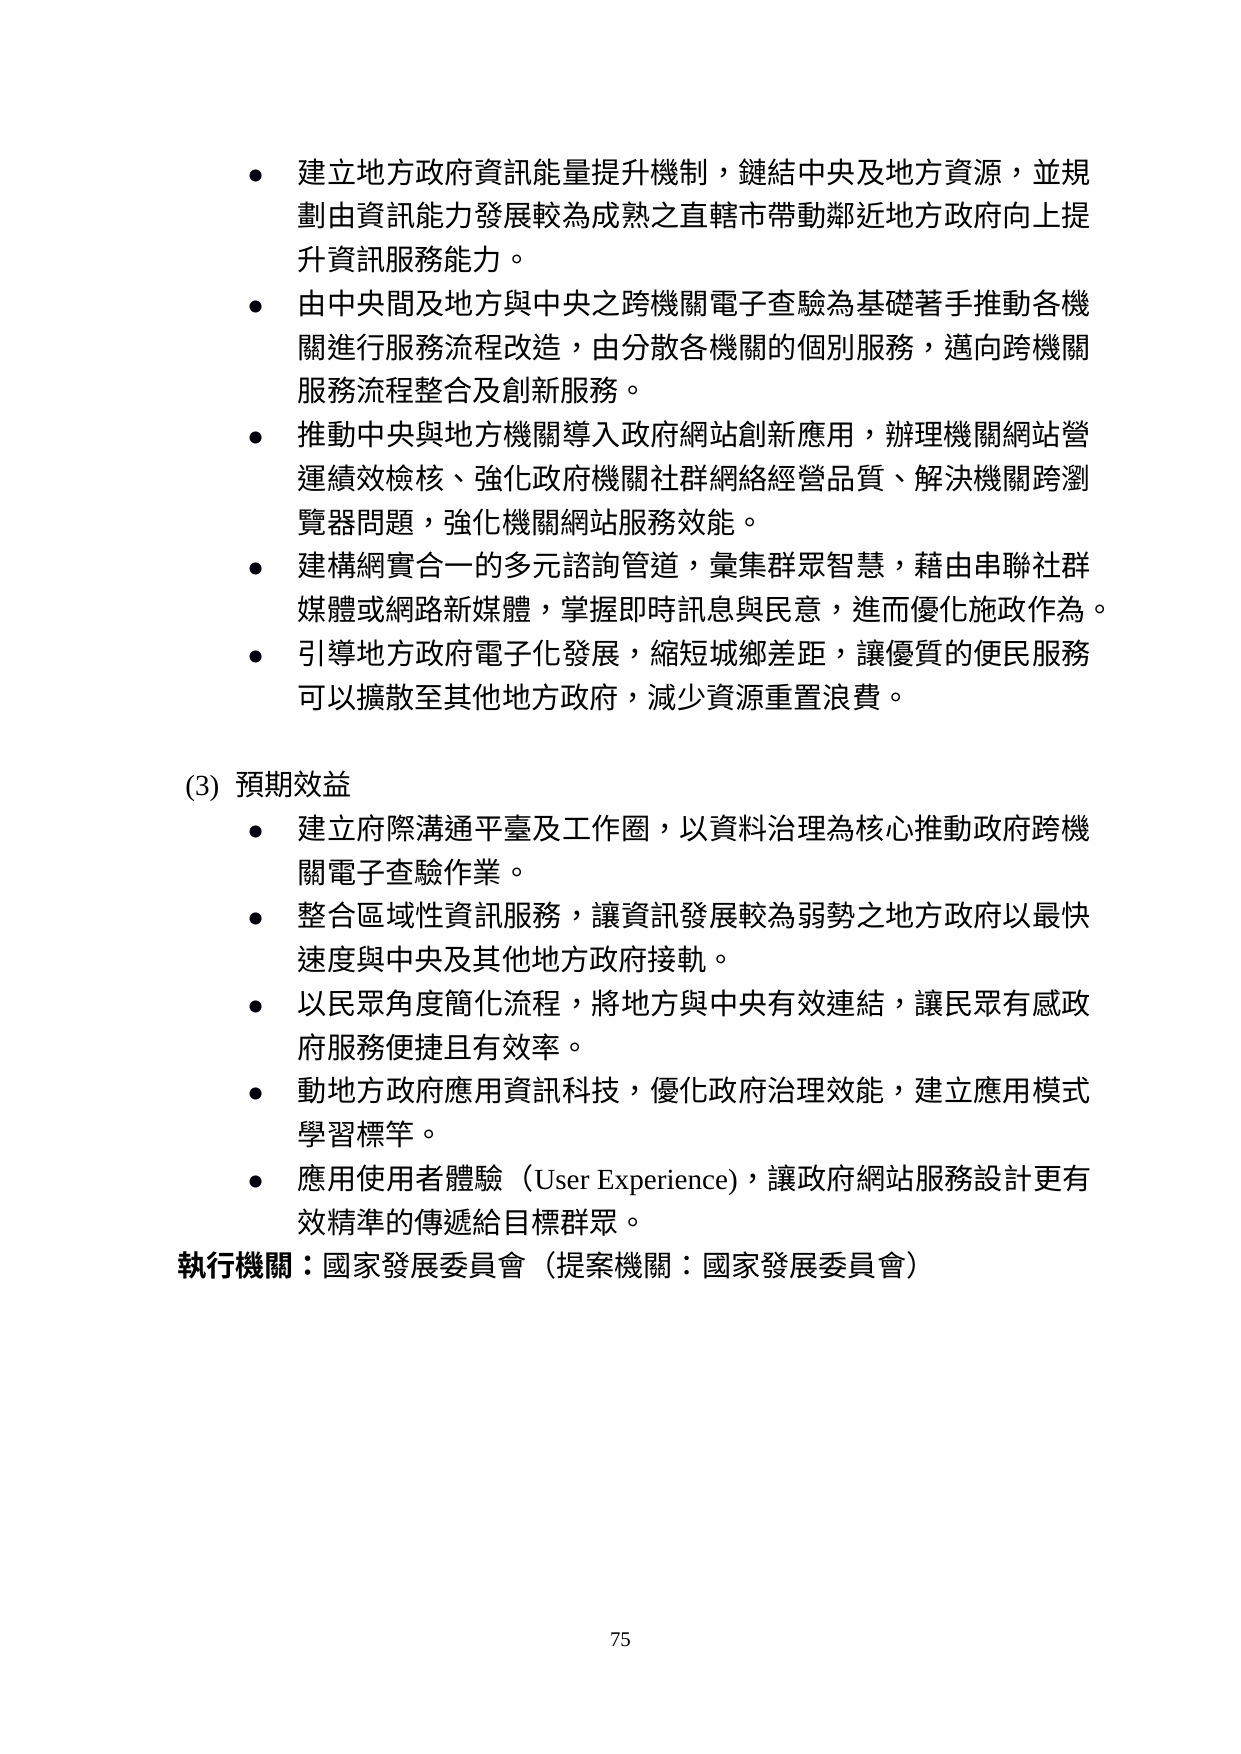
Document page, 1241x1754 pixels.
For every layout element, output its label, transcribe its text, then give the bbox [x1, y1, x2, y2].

list 建構網實合一的多元諮詢管道，彙集群眾智慧，藉由串聯社群媒體或網路新媒體，掌握即時訊息與民意，進而優化施政作為。 [248, 541, 1092, 629]
list 由中央間及地方與中央之跨機關電子查驗為基礎著手推動各機關進行服務流程改造，由分散各機關的個別服務，邁向跨機關服務流程整合及創新服務。 [248, 279, 1092, 410]
list 整合區域性資訊服務，讓資訊發展較為弱勢之地方政府以最快速度與中央及其他地方政府接軌。 [248, 891, 1092, 979]
list 以民眾角度簡化流程，將地方與中央有效連結，讓民眾有感政府服務便捷且有效率。 [248, 979, 1092, 1066]
list 動地方政府應用資訊科技，優化政府治理效能，建立應用模式學習標竿。 [248, 1066, 1092, 1154]
text 執行機關：國家發展委員會（提案機關：國家發展委員會） [148, 1241, 1092, 1285]
list 應用使用者體驗（User Experience)，讓政府網站服務設計更有效精準的傳遞給目標群眾。 [248, 1154, 1092, 1241]
list 建立地方政府資訊能量提升機制，鏈結中央及地方資源，並規劃由資訊能力發展較為成熟之直轄市帶動鄰近地方政府向上提升資訊服務能力。 [248, 148, 1092, 279]
list 推動中央與地方機關導入政府網站創新應用，辦理機關網站營運績效檢核、強化政府機關社群網絡經營品質、解決機關跨瀏覽器問題，強化機關網站服務效能。 [248, 410, 1092, 541]
list 建立府際溝通平臺及工作圈，以資料治理為核心推動政府跨機關電子查驗作業。 [248, 804, 1092, 891]
list 引導地方政府電子化發展，縮短城鄉差距，讓優質的便民服務可以擴散至其他地方政府，減少資源重置浪費。 [248, 629, 1092, 716]
list 預期效益 [185, 760, 1092, 804]
